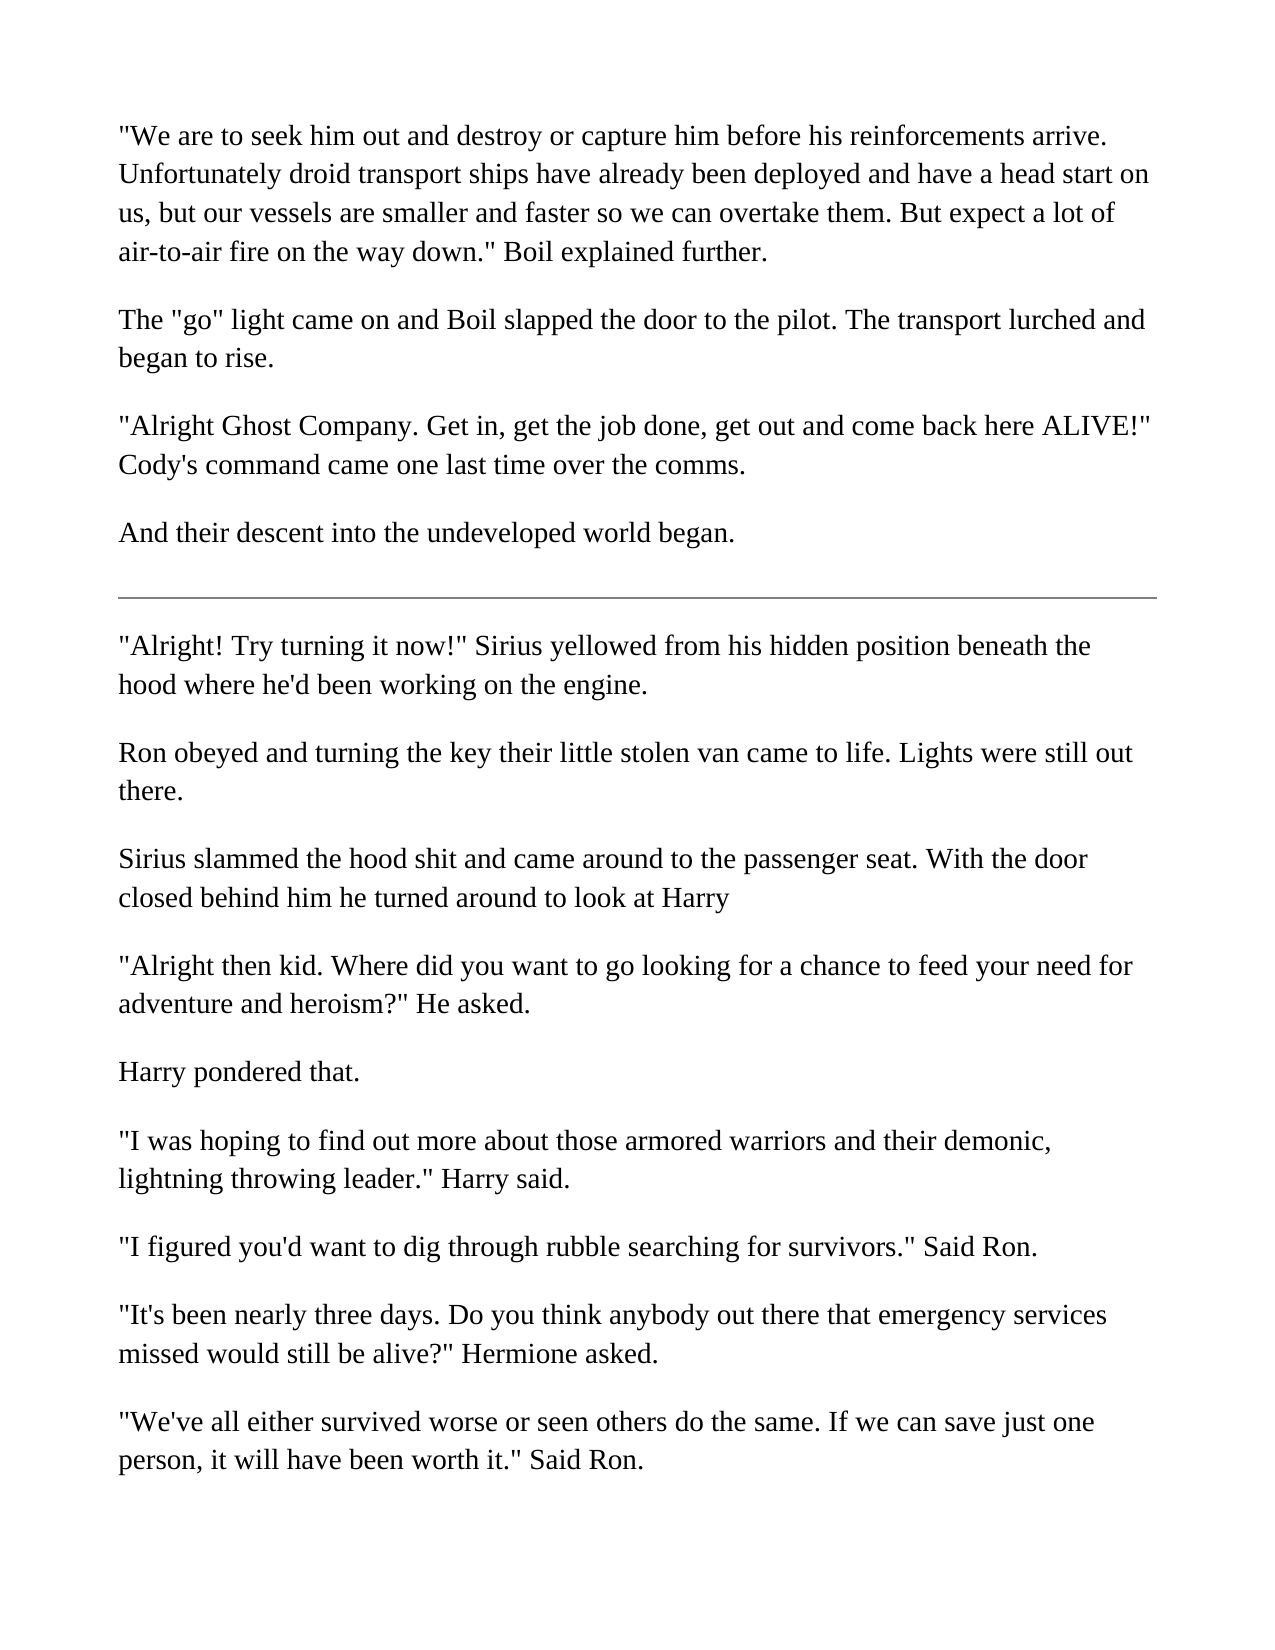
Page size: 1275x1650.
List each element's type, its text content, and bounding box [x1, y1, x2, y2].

text "It's been nearly three days. Do you think anybody out there that emergency services missed would still be alive?" Hermione asked. [118, 1297, 1157, 1369]
text "Alright then kid. Where did you want to go looking for a chance to feed your need for adventure and heroism?" He asked. [118, 948, 1157, 1020]
text "We are to seek him out and destroy or capture him before his reinforcements arrive. Unfortunately droid transport ships have already been deployed and have a head start on us, but our vessels are smaller and faster so we can overtake them. But expect a lot of air-to-air fire on the way down." Boil explained further. [118, 118, 1157, 267]
text "Alright! Try turning it now!" Sirius yellowed from his hidden position beneath the hood where he'd been working on the engine. [118, 628, 1157, 700]
text And their descent into the undeveloped world began. [118, 515, 1157, 548]
text "Alright Ghost Company. Get in, get the job done, get out and come back here ALIVE!" Cody's command came one last time over the comms. [118, 408, 1157, 480]
text Ron obeyed and turning the key their little stolen van came to life. Lights were still out there. [118, 735, 1157, 807]
text Sirius slammed the hood shit and came around to the passenger seat. With the door closed behind him he turned around to look at Harry [118, 841, 1157, 913]
text Harry pondered that. [118, 1054, 1157, 1088]
text "We've all either survived worse or seen others do the same. If we can save just one person, it will have been worth it." Said Ron. [118, 1404, 1157, 1476]
text "I figured you'd want to dig through rubble searching for survivors." Said Ron. [118, 1229, 1157, 1263]
text The "go" light came on and Boil slapped the door to the pilot. The transport lurched and began to rise. [118, 302, 1157, 374]
text "I was hoping to find out more about those armored warriors and their demonic, lightning throwing leader." Harry said. [118, 1123, 1157, 1195]
